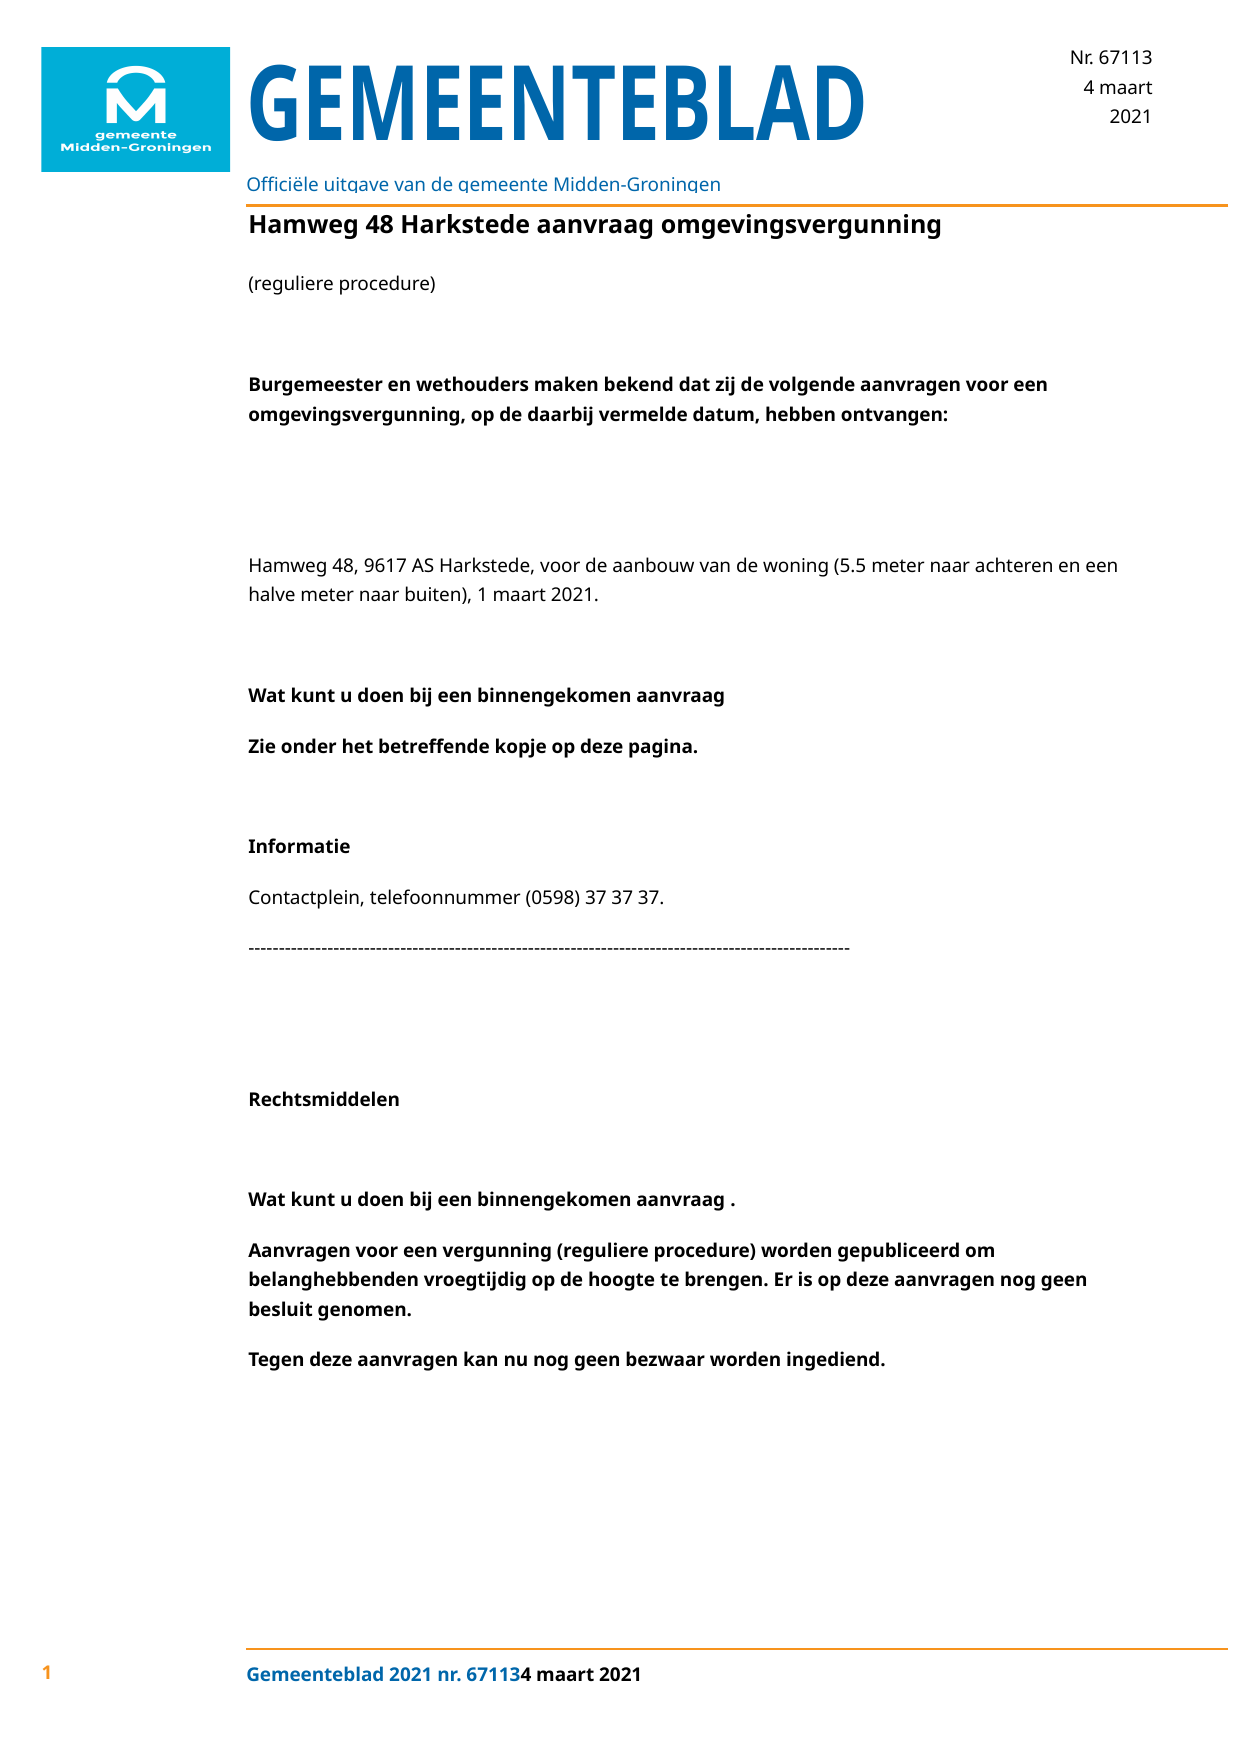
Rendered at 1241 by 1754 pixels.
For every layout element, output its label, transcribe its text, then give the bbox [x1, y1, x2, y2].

text Contactplein, telefoonnummer (0598) 37 37 37. [248, 884, 1152, 910]
text Wat kunt u doen bij een binnengekomen aanvraag [248, 682, 1152, 708]
text --------------------------------------------------------------------------------------------------- [248, 934, 1152, 960]
picture [108, 66, 164, 82]
picture [107, 89, 165, 122]
text Rechtsmiddelen [248, 1086, 1152, 1111]
text Wat kunt u doen bij een binnengekomen aanvraag . [248, 1187, 1152, 1212]
text Tegen deze aanvragen kan nu nog geen bezwaar worden ingediend. [248, 1347, 1152, 1372]
text Hamweg 48 Harkstede aanvraag omgevingsvergunning [248, 207, 1152, 241]
text Informatie [248, 834, 1152, 859]
text Burgemeester en wethouders maken bekend dat zij de volgende aanvragen voor een omgevingsvergunning, op de daarbij vermelde datum, hebben ontvangen: [248, 371, 1152, 426]
text Aanvragen voor een vergunning (reguliere procedure) worden gepubliceerd om belanghebbenden vroegtijdig op de hoogte te brengen. Er is op deze aanvragen nog geen besluit genomen. [248, 1237, 1152, 1322]
text (reguliere procedure) [248, 270, 1152, 296]
text Hamweg 48, 9617 AS Harkstede, voor de aanbouw van de woning (5.5 meter naar achteren en een halve meter naar buiten), 1 maart 2021. [248, 552, 1152, 607]
picture [184, 146, 190, 153]
text Zie onder het betreffende kopje op deze pagina. [248, 733, 1152, 758]
